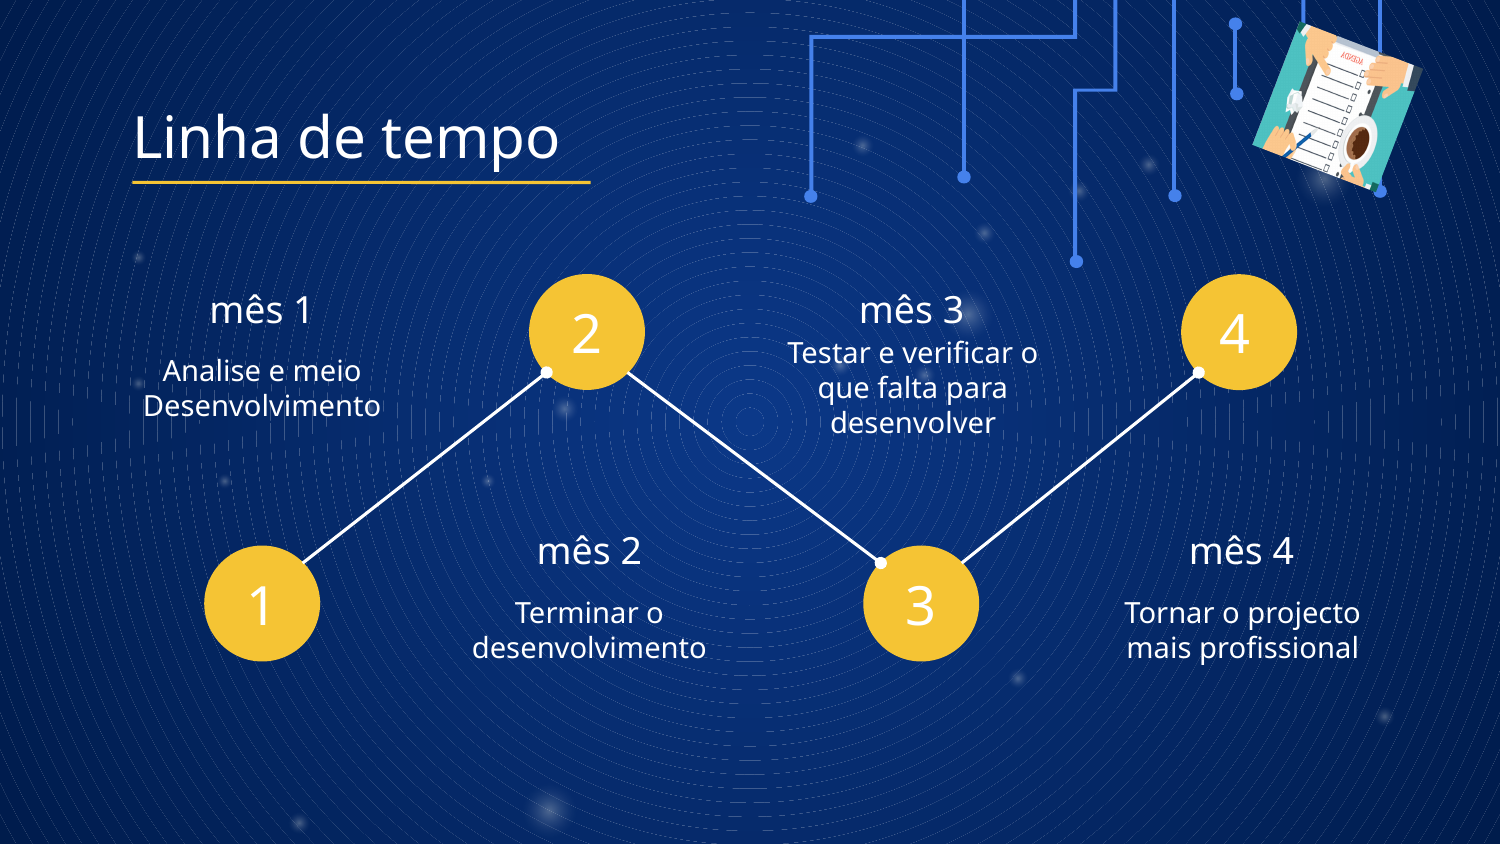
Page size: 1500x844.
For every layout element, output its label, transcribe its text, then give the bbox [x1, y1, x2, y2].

text_box [315, 581, 320, 626]
title Linha de tempo [116, 88, 1349, 183]
text_box [529, 310, 534, 354]
title 3 [868, 557, 974, 650]
title 4 [1181, 286, 1288, 378]
text_box [974, 581, 979, 626]
text_box [640, 310, 645, 354]
text_box [553, 378, 621, 390]
text_box [552, 274, 622, 286]
text_box Testar e verificar o que falta para desenvolver [769, 347, 1057, 427]
text_box [1288, 302, 1297, 362]
text_box [228, 546, 296, 557]
title 2 [534, 286, 640, 378]
title 1 [209, 557, 315, 650]
text_box mês 3 [768, 274, 1056, 342]
text_box [1205, 274, 1273, 286]
text_box Terminar o desenvolvimento [445, 589, 734, 669]
text_box [864, 582, 868, 625]
text_box Analise e meio Desenvolvimento [118, 347, 406, 427]
text_box mês 2 [445, 516, 734, 584]
text_box [887, 546, 955, 557]
text_box [204, 582, 209, 625]
text_box [887, 650, 955, 661]
text_box mês 1 [118, 274, 406, 342]
text_box [1204, 378, 1274, 390]
picture [1251, 21, 1424, 193]
text_box [228, 650, 296, 661]
text_box mês 4 [1097, 516, 1386, 584]
text_box Tornar o projecto mais profissional [1098, 589, 1387, 669]
